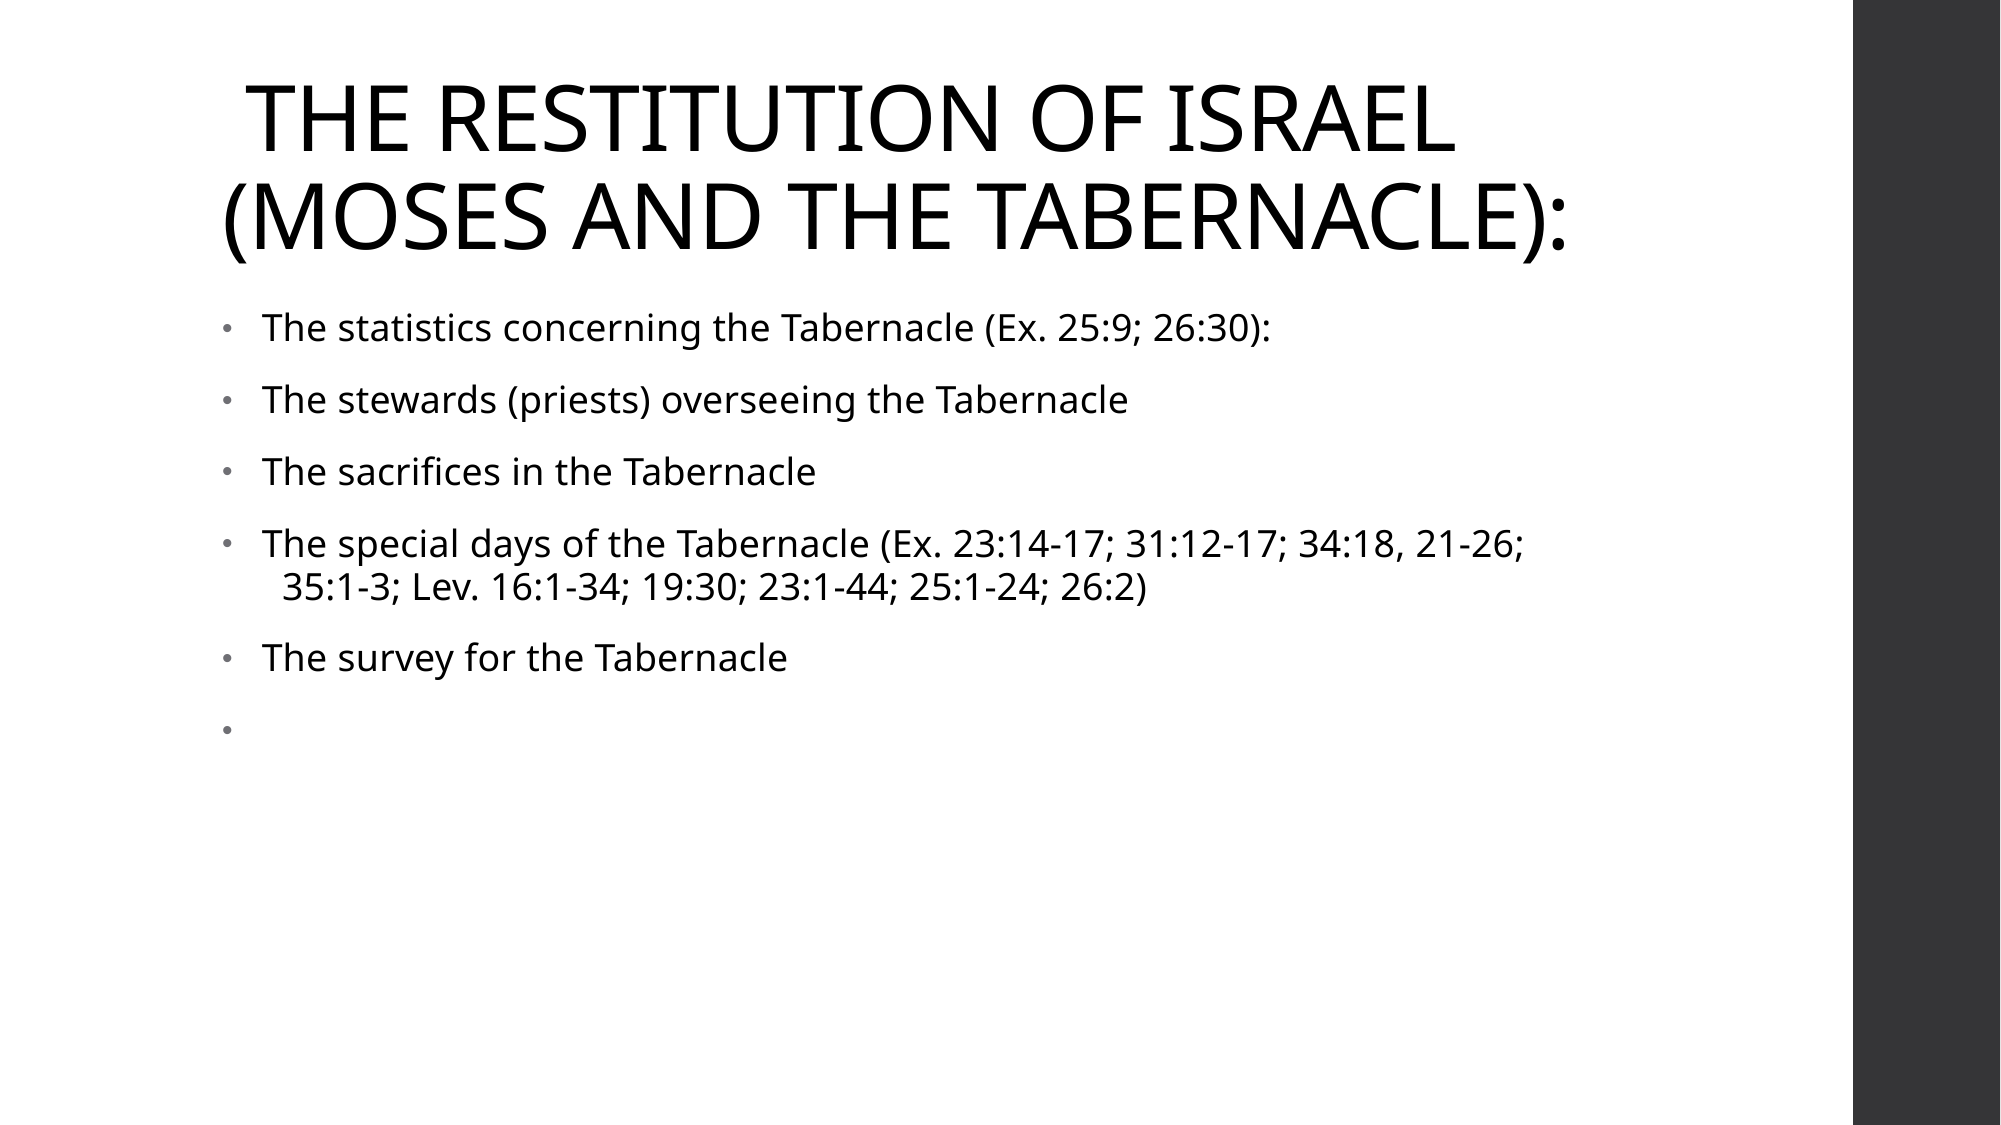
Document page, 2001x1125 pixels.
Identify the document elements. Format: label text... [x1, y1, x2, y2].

title THE RESTITUTION OF ISRAEL (MOSES AND THE TABERNACLE): [206, 60, 1797, 278]
list The statistics concerning the Tabernacle (Ex. 25:9; 26:30): The stewards (priests) overseeing the Tabernacle The sacrifices in the Tabernacle The special days of the Tabernacle (Ex. 23:14-17; 31:12-17; 34:18, 21-26; 35:1-3; Lev. 16:1-34; 19:30; 23:1-44; 25:1-24; 26:2) The survey for the Tabernacle [206, 299, 1617, 1014]
